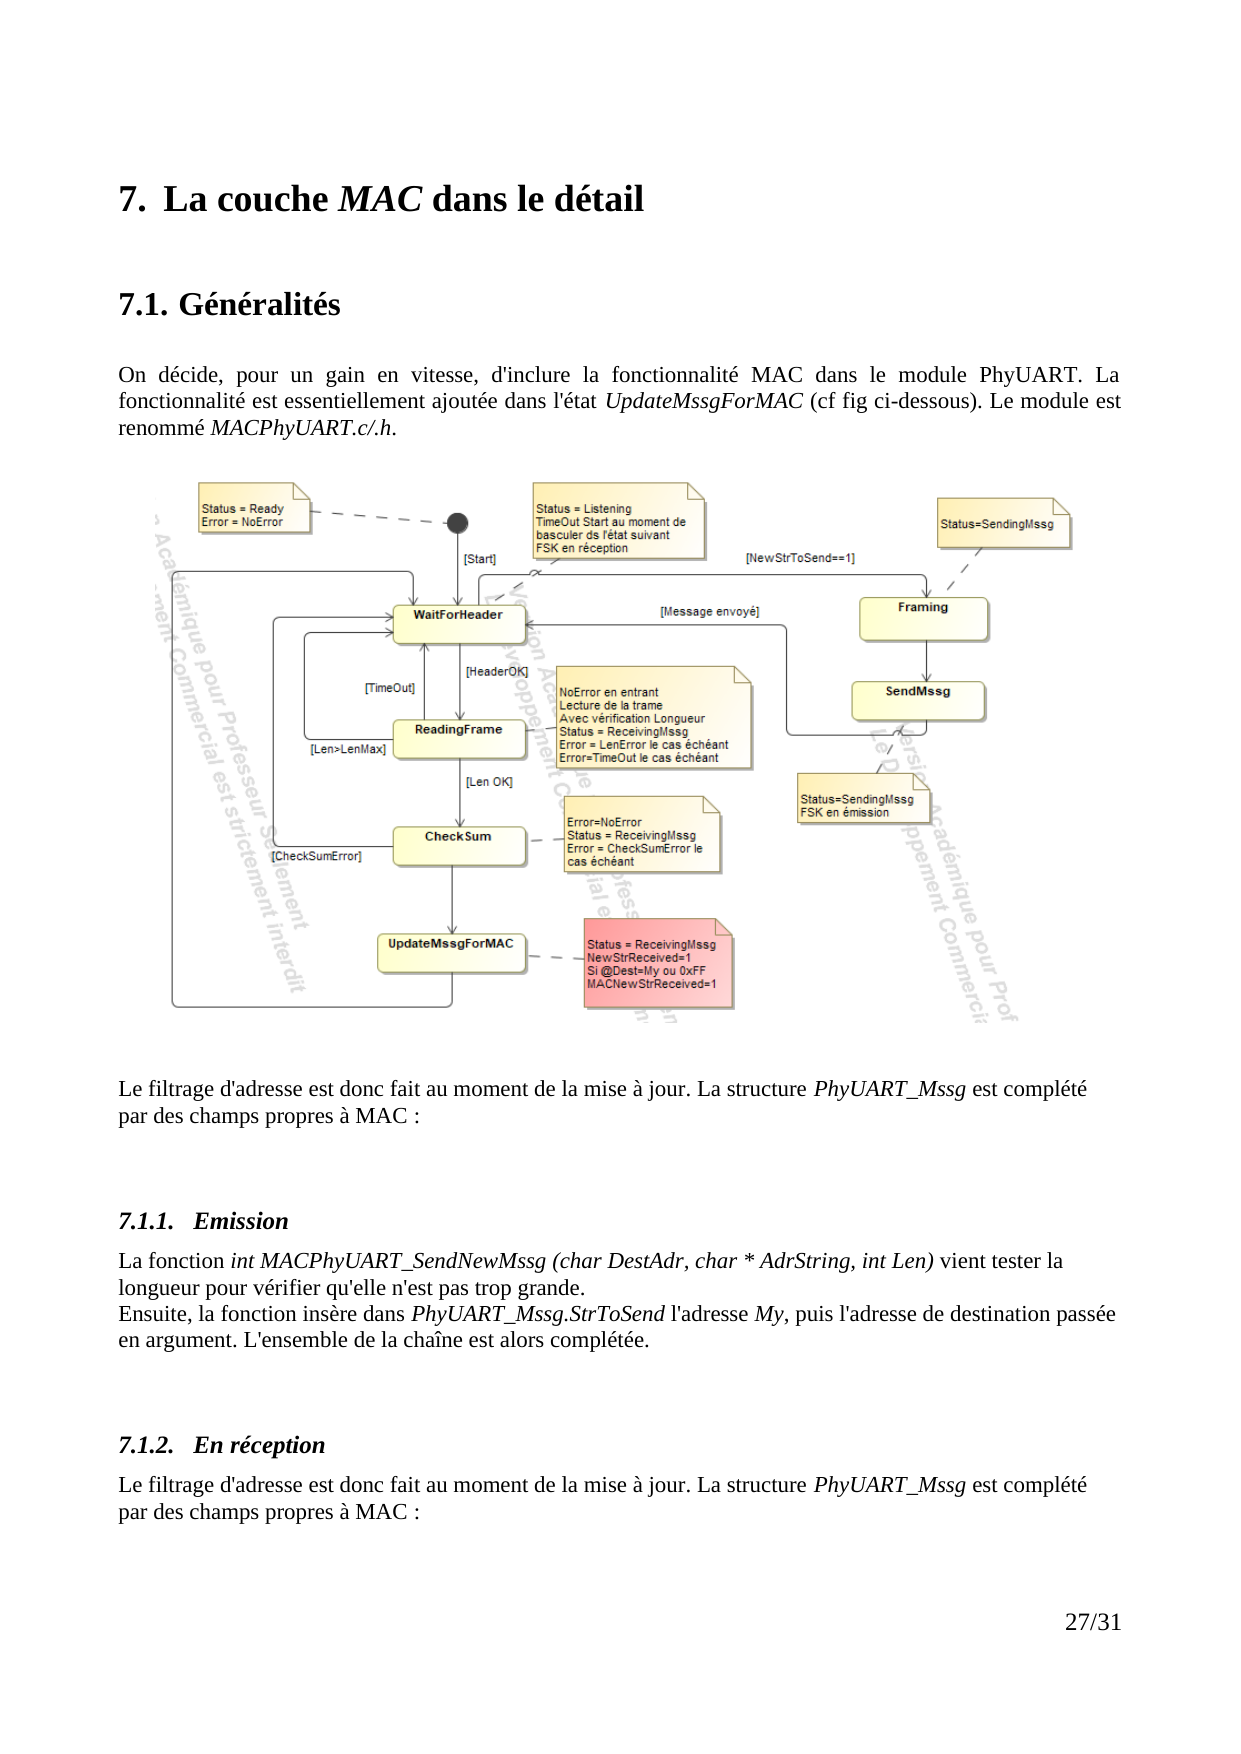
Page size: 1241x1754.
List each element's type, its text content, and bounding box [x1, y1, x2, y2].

text Ensuite, la fonction insère dans PhyUART_Mssg.StrToSend l'adresse My, puis l'adresse de destination passée en argument. L'ensemble de la chaîne est alors complétée. [118, 1300, 1122, 1353]
subtitle Généralités [118, 284, 1122, 322]
text La fonction int MACPhyUART_SendNewMssg (char DestAdr, char * AdrString, int Len) vient tester la longueur pour vérifier qu'elle n'est pas trop grande. [118, 1247, 1122, 1300]
subtitle La couche MAC dans le détail [118, 176, 1122, 220]
subtitle En réception [118, 1430, 1122, 1459]
text Le filtrage d'adresse est donc fait au moment de la mise à jour. La structure PhyUART_Mssg est complété par des champs propres à MAC : [118, 1472, 1122, 1524]
text On décide, pour un gain en vitesse, d'inclure la fonctionnalité MAC dans le module PhyUART. La fonctionnalité est essentiellement ajoutée dans l'état UpdateMssgForMAC (cf fig ci-dessous). Le module est renommé MACPhyUART.c/.h. [118, 361, 1122, 440]
text Le filtrage d'adresse est donc fait au moment de la mise à jour. La structure PhyUART_Mssg est complété par des champs propres à MAC : [118, 1076, 1122, 1128]
subtitle Emission [118, 1206, 1122, 1235]
